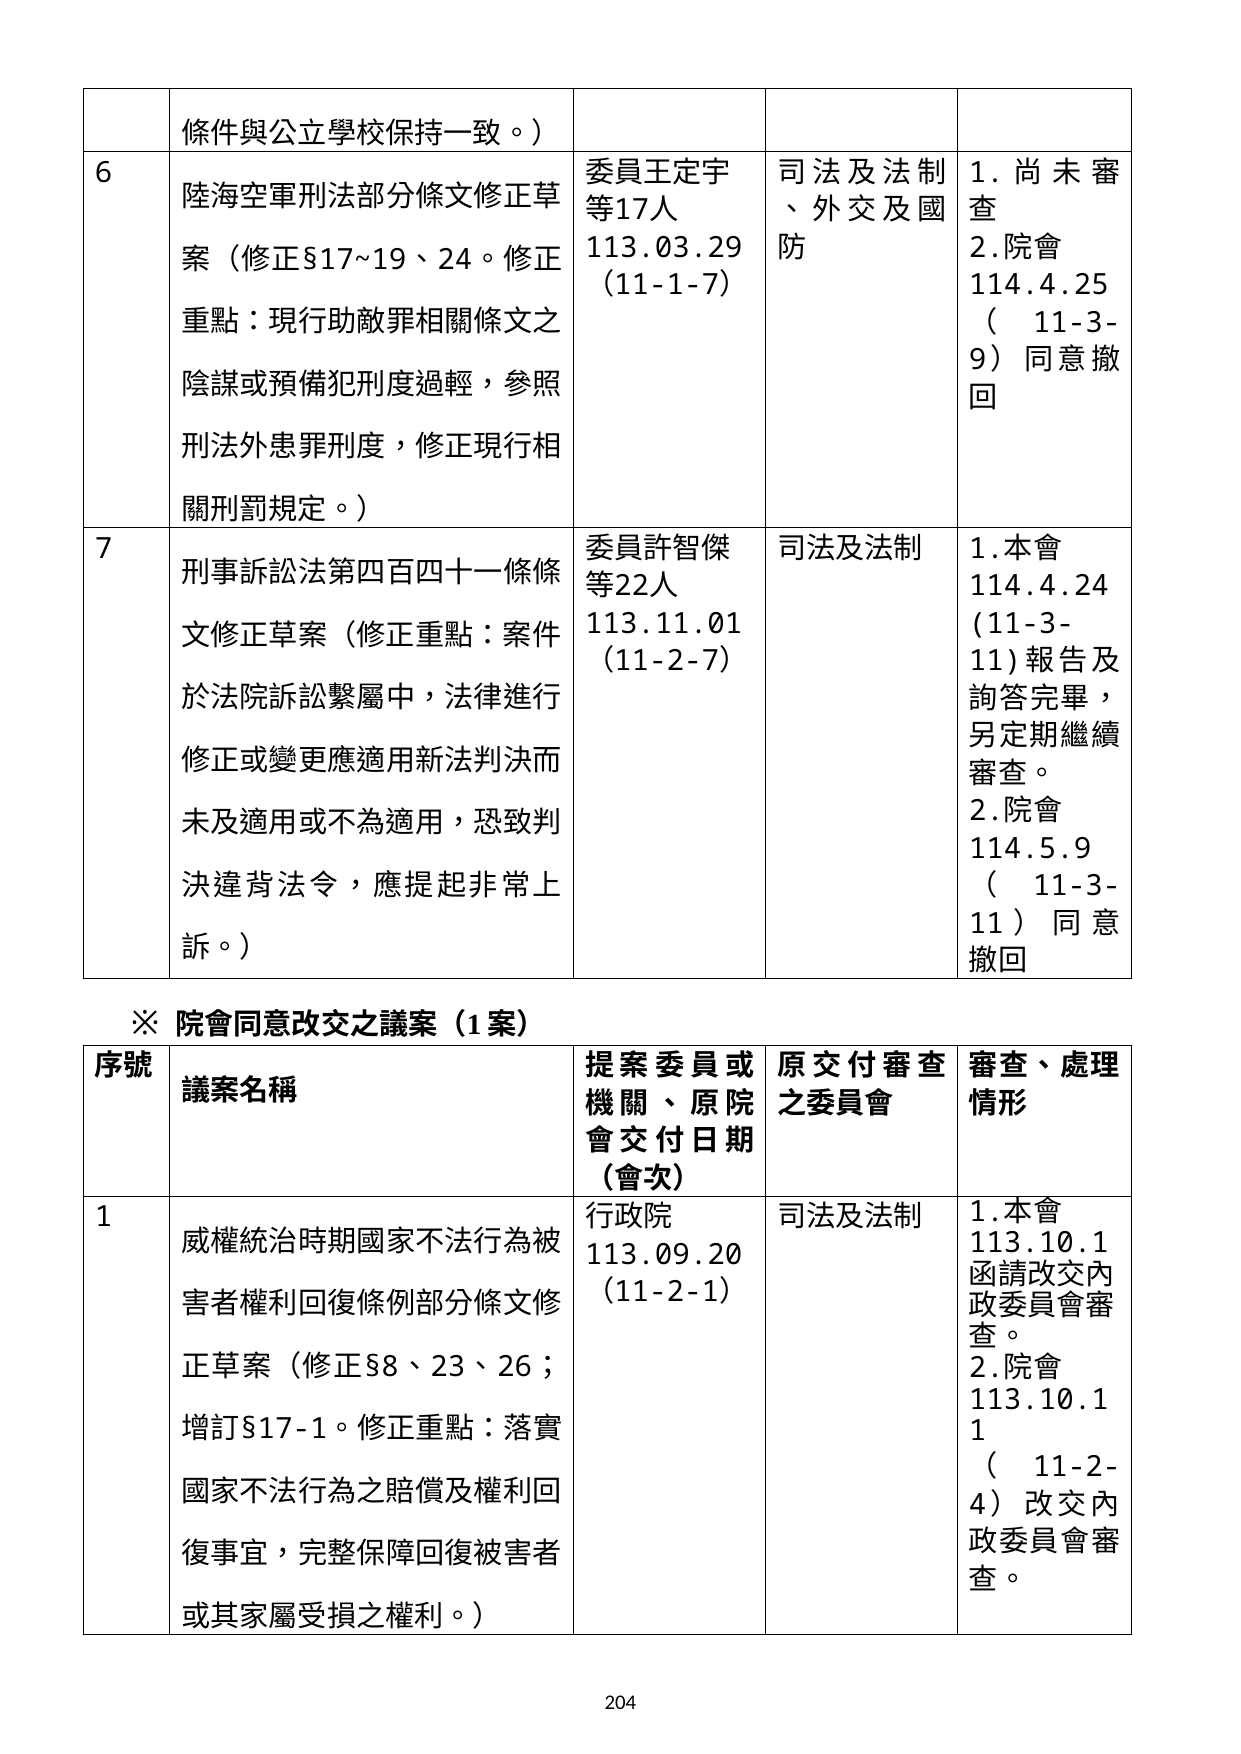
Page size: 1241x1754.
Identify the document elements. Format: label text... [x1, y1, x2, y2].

table_cell 委員許智傑 等22人 113.11.01 （11-2-7） [574, 528, 765, 978]
table_cell 1.尚未審查 2.院會 114.4.25 （11-3-9）同意撤回 [958, 152, 1131, 527]
table_header 序號 [84, 1046, 169, 1196]
table_cell 威權統治時期國家不法行為被害者權利回復條例部分條文修正草案（修正§8、23、26；增訂§17-1。修正重點：落實國家不法行為之賠償及權利回復事宜，完整保障回復被害者或其家屬受損之權利。） [170, 1197, 573, 1634]
table_cell 1.本會 113.10.1 函請改交內政委員會審查。 2.院會 113.10.11 （11-2-4）改交內政委員會審查。 [958, 1197, 1131, 1634]
table_cell [766, 89, 957, 151]
table_cell 行政院 113.09.20 （11-2-1） [574, 1197, 765, 1634]
table_cell 條件與公立學校保持一致。） [170, 89, 573, 151]
table_header 審查、處理情形 [958, 1046, 1131, 1196]
table_cell 刑事訴訟法第四百四十一條條文修正草案（修正重點：案件於法院訴訟繫屬中，法律進行修正或變更應適用新法判決而未及適用或不為適用，恐致判決違背法令，應提起非常上訴。） [170, 528, 573, 978]
table_cell 1.本會 114.4.24(11-3-11)報告及詢答完畢，另定期繼續審查。 2.院會 114.5.9 （11-3-11）同意撤回 [958, 528, 1131, 978]
table_cell 司法及法制 [766, 528, 957, 978]
table_cell 司法及法制 [766, 1197, 957, 1634]
table_cell [574, 89, 765, 151]
table_header 提案委員或機關、原院會交付日期（會次） [574, 1046, 765, 1196]
list 院會同意改交之議案（1案） [125, 999, 1165, 1044]
table_cell 7 [84, 528, 169, 978]
table_cell [958, 89, 1131, 151]
table_header 原交付審查之委員會 [766, 1046, 957, 1196]
table_cell 陸海空軍刑法部分條文修正草案（修正§17~19、24。修正重點：現行助敵罪相關條文之陰謀或預備犯刑度過輕，參照刑法外患罪刑度，修正現行相關刑罰規定。） [170, 152, 573, 527]
table_cell 司法及法制、外交及國防 [766, 152, 957, 527]
table_cell 委員王定宇 等17人 113.03.29 （11-1-7） [574, 152, 765, 527]
table_cell 1 [84, 1197, 169, 1634]
table_cell 6 [84, 152, 169, 527]
table_cell [84, 89, 169, 151]
table_header 議案名稱 [170, 1046, 573, 1196]
